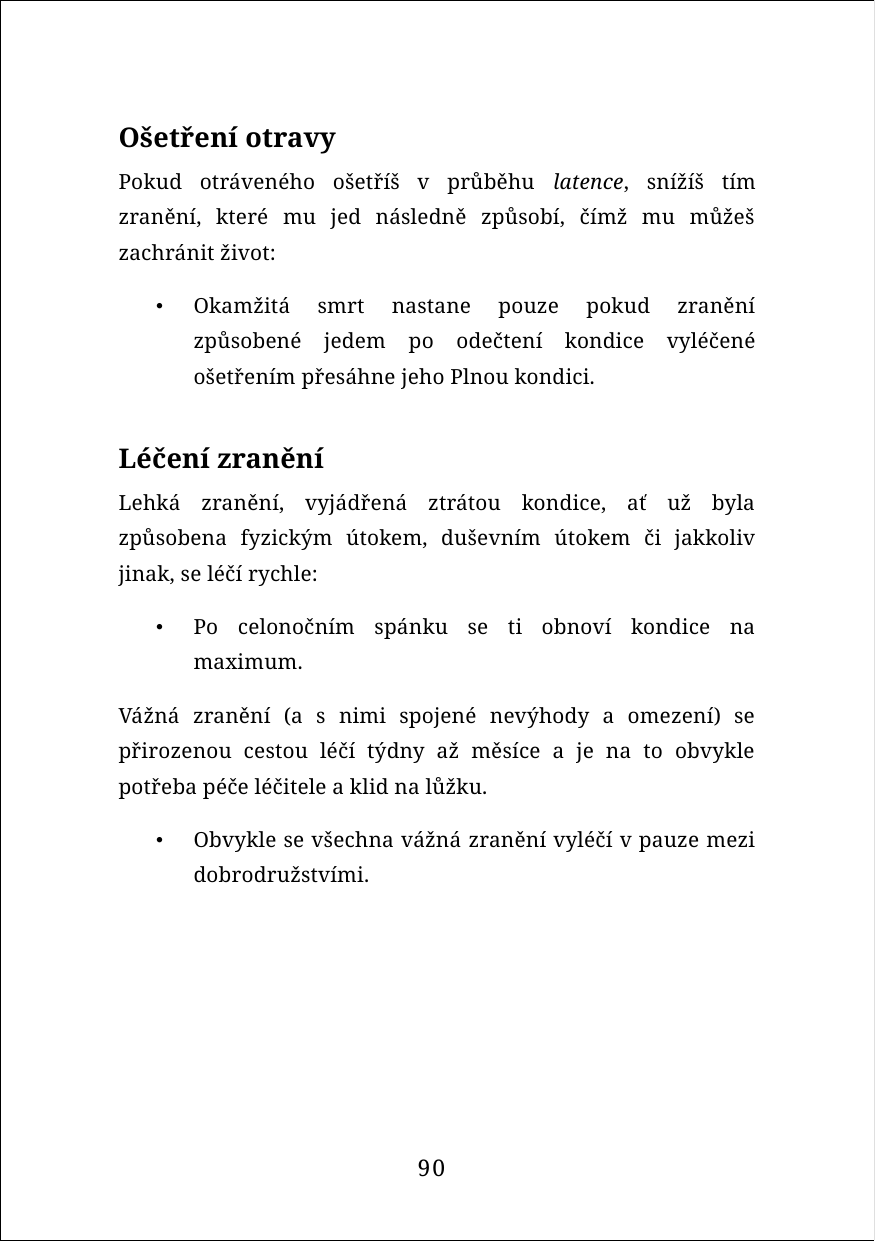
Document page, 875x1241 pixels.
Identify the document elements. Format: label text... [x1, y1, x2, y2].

subtitle Léčení zranění [118, 439, 756, 476]
list Obvykle se všechna vážná zranění vyléčí v pauze mezi dobrodružstvími. [156, 825, 756, 889]
list Okamžitá smrt nastane pouze pokud zranění způsobené jedem po odečtení kondice vyléčené ošetřením přesáhne jeho Plnou kondici. [156, 291, 756, 391]
subtitle Ošetření otravy [118, 118, 756, 155]
list Po celonočním spánku se ti obnoví kondice na maximum. [156, 612, 756, 676]
text Lehká zranění, vyjádřená ztrátou kondice, ať už byla způsobena fyzickým útokem, duševním útokem či jakkoliv jinak, se léčí rychle: [118, 488, 756, 587]
text Vážná zranění (a s nimi spojené nevýhody a omezení) se přirozenou cestou léčí týdny až měsíce a je na to obvykle potřeba péče léčitele a klid na lůžku. [118, 701, 756, 800]
text Pokud otráveného ošetříš v průběhu latence, snížíš tím zranění, které mu jed následně způsobí, čímž mu můžeš zachránit život: [118, 167, 756, 266]
